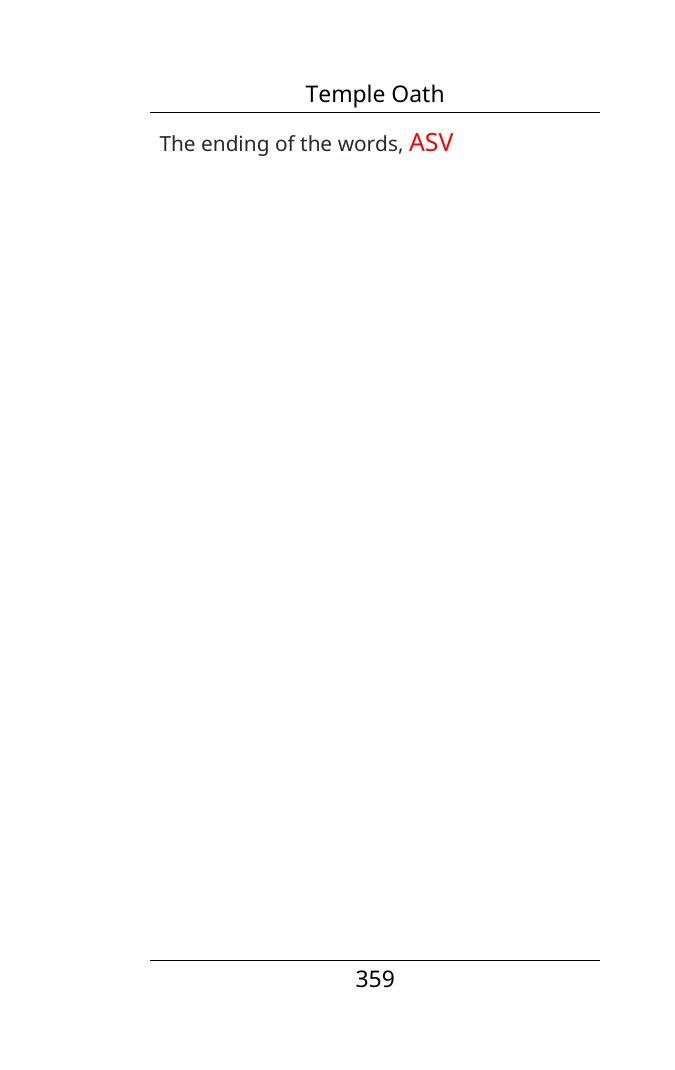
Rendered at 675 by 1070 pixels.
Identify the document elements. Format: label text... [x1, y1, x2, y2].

text The ending of the words, ASV [159, 125, 600, 159]
